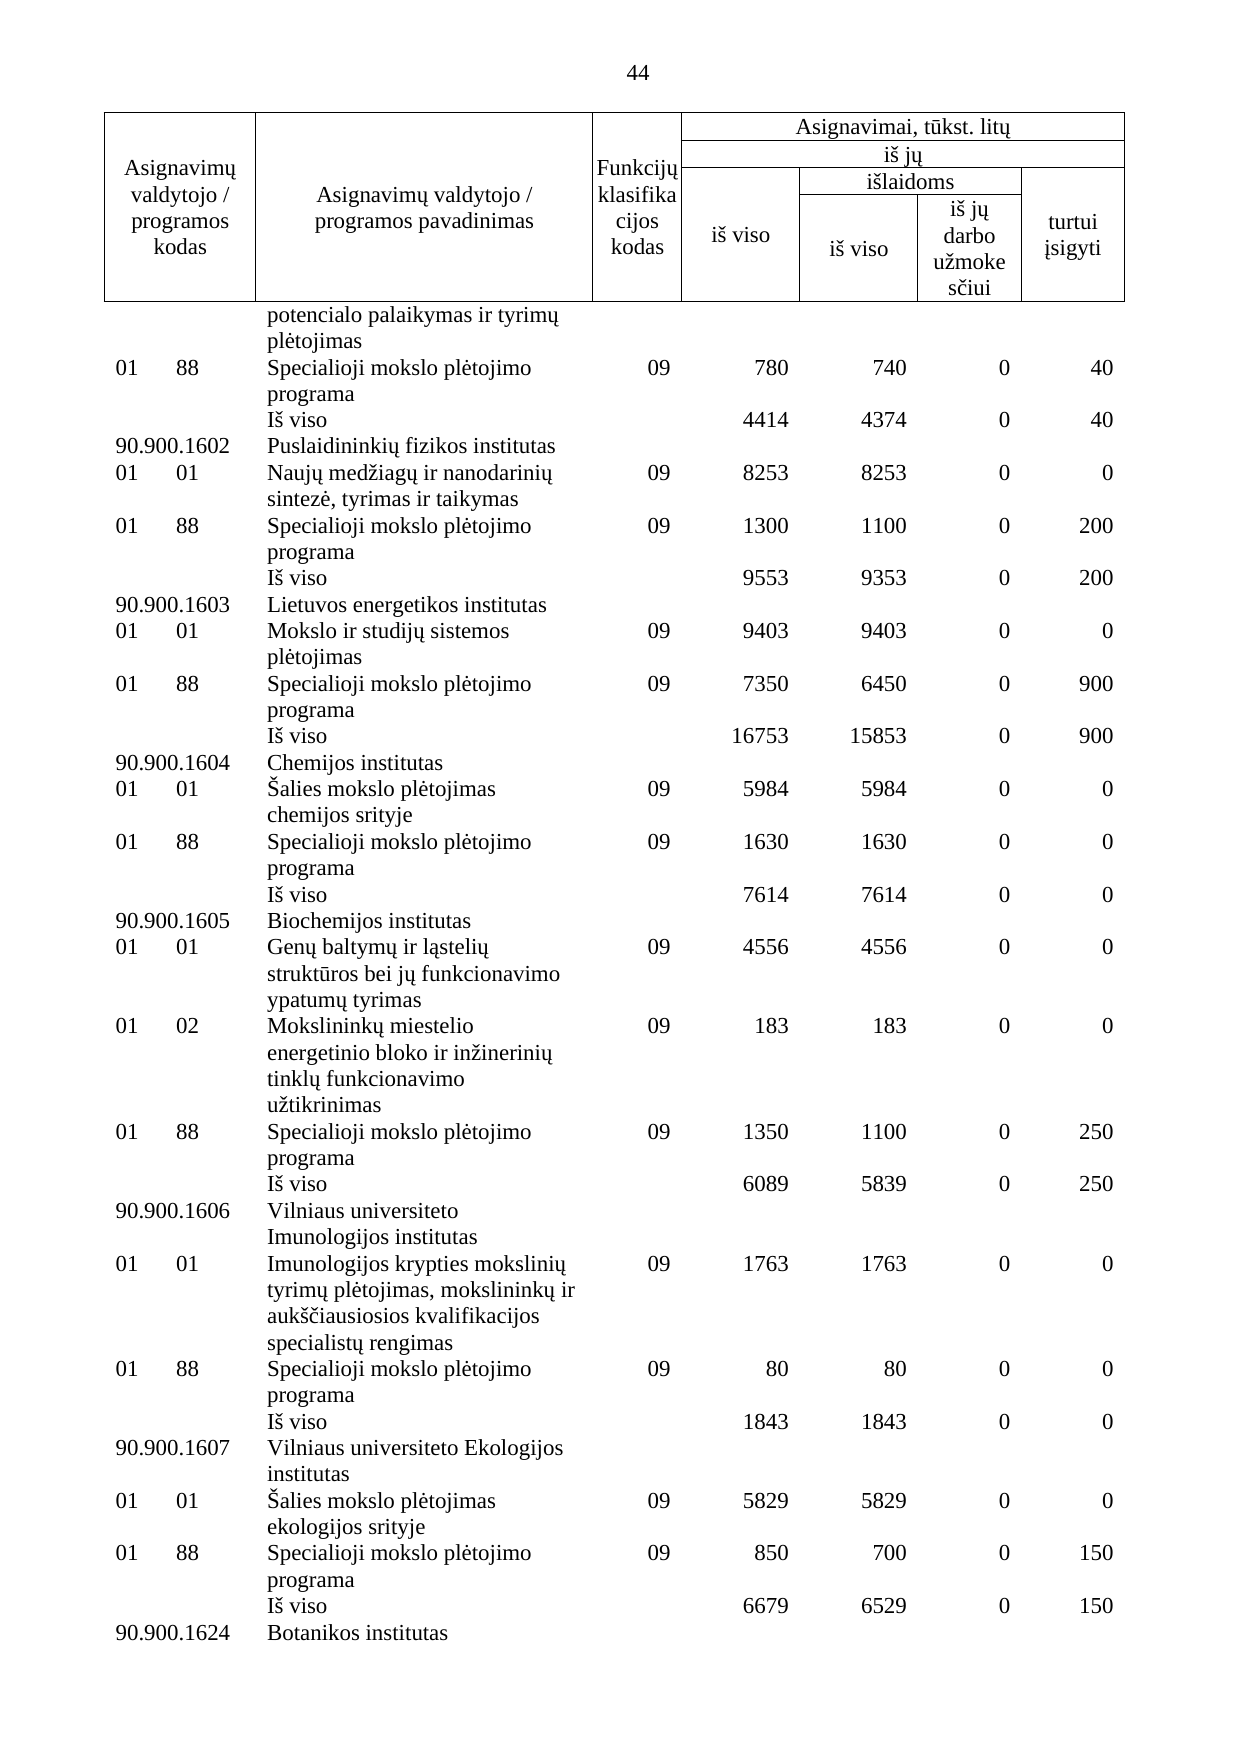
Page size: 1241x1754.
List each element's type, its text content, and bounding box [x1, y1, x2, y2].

table_cell 0 [918, 512, 1021, 564]
table_cell 88 [165, 1118, 256, 1171]
table_cell Iš viso [256, 1592, 593, 1618]
table_cell [1021, 1197, 1124, 1249]
table_cell [165, 1408, 256, 1434]
table_cell Vilniaus universiteto Imunologijos institutas [256, 1197, 593, 1249]
table_cell 09 [593, 354, 681, 406]
table_cell potencialo palaikymas ir tyrimų plėtojimas [256, 302, 593, 353]
table_cell [165, 881, 256, 907]
table_cell 09 [593, 617, 681, 670]
table_cell 5829 [800, 1487, 918, 1539]
table_cell [800, 907, 918, 933]
table_cell 0 [918, 406, 1021, 433]
table_cell [918, 749, 1021, 775]
table_cell [681, 1619, 799, 1645]
table_cell Iš viso [256, 406, 593, 433]
table_cell [165, 1171, 256, 1197]
table_cell 150 [1021, 1592, 1124, 1618]
table_cell [593, 907, 681, 933]
table_cell 09 [593, 1118, 681, 1171]
table_cell 0 [1021, 1355, 1124, 1408]
table_cell iš viso [682, 168, 799, 301]
table_cell 0 [918, 354, 1021, 406]
table_cell 183 [800, 1013, 918, 1118]
table_cell 1630 [681, 828, 799, 881]
table_cell [593, 881, 681, 907]
table_cell 90.900.1604 [104, 749, 256, 775]
table_cell [800, 591, 918, 617]
table_cell 09 [593, 1013, 681, 1118]
table_cell 90.900.1607 [104, 1434, 256, 1487]
table_cell Iš viso [256, 1171, 593, 1197]
table_cell [800, 302, 918, 353]
table_cell 09 [593, 1487, 681, 1539]
table_cell 4414 [681, 406, 799, 433]
table_cell [918, 1619, 1021, 1645]
table_cell [104, 881, 164, 907]
table_cell 09 [593, 1355, 681, 1408]
table_cell [165, 564, 256, 591]
table_cell 1763 [800, 1250, 918, 1355]
table_cell [104, 302, 164, 353]
table_cell 01 [165, 617, 256, 670]
table_cell 1300 [681, 512, 799, 564]
table_cell [1021, 433, 1124, 459]
table_cell [104, 1171, 164, 1197]
table_cell [918, 1197, 1021, 1249]
table_cell 0 [918, 775, 1021, 828]
table_cell 0 [1021, 1013, 1124, 1118]
table_cell 1630 [800, 828, 918, 881]
table_cell 0 [918, 1408, 1021, 1434]
table_cell [681, 749, 799, 775]
table_cell [681, 591, 799, 617]
table_cell 01 [104, 1487, 164, 1539]
table_cell 0 [918, 1487, 1021, 1539]
table_cell Puslaidininkių fizikos institutas [256, 433, 593, 459]
table_cell [918, 907, 1021, 933]
table_cell Chemijos institutas [256, 749, 593, 775]
table_cell 01 [104, 1118, 164, 1171]
table_cell Šalies mokslo plėtojimas chemijos srityje [256, 775, 593, 828]
table_cell [800, 1619, 918, 1645]
table_cell 09 [593, 459, 681, 512]
table_cell 09 [593, 1250, 681, 1355]
table_cell 0 [918, 1592, 1021, 1618]
table_cell 6529 [800, 1592, 918, 1618]
table_cell [593, 1434, 681, 1487]
table_header Asignavimų valdytojo / programos pavadinimas [256, 113, 592, 301]
table_cell [165, 1592, 256, 1618]
table_cell 0 [918, 564, 1021, 591]
table_cell 02 [165, 1013, 256, 1118]
table_cell 5984 [681, 775, 799, 828]
table_cell 200 [1021, 564, 1124, 591]
table_cell 1843 [681, 1408, 799, 1434]
table_cell 01 [104, 933, 164, 1012]
table_cell 200 [1021, 512, 1124, 564]
table_cell Specialioji mokslo plėtojimo programa [256, 354, 593, 406]
table_cell 09 [593, 775, 681, 828]
table_cell 7614 [800, 881, 918, 907]
table_cell 0 [918, 723, 1021, 749]
table_cell 0 [918, 1013, 1021, 1118]
table_cell Specialioji mokslo plėtojimo programa [256, 1355, 593, 1408]
table_cell [800, 433, 918, 459]
table_cell 4556 [681, 933, 799, 1012]
table_cell [593, 1197, 681, 1249]
table_cell 5839 [800, 1171, 918, 1197]
table_cell [1021, 302, 1124, 353]
table_cell [104, 406, 164, 433]
table_cell [593, 591, 681, 617]
table_cell 01 [165, 775, 256, 828]
table_cell iš jų darbo užmokesčiui [918, 195, 1021, 301]
table_cell 0 [918, 617, 1021, 670]
table_cell 0 [1021, 1487, 1124, 1539]
table_cell [1021, 749, 1124, 775]
table_cell 09 [593, 512, 681, 564]
table_cell [165, 723, 256, 749]
table_cell 01 [104, 670, 164, 722]
table_cell 183 [681, 1013, 799, 1118]
table_cell 01 [165, 1250, 256, 1355]
table_cell 01 [165, 1487, 256, 1539]
table_cell 40 [1021, 354, 1124, 406]
table_cell 01 [104, 354, 164, 406]
table_cell 01 [104, 1355, 164, 1408]
table_cell [918, 433, 1021, 459]
table_cell 15853 [800, 723, 918, 749]
table_cell 8253 [800, 459, 918, 512]
table_cell 90.900.1602 [104, 433, 256, 459]
table_cell turtui įsigyti [1022, 168, 1124, 301]
table_cell 6450 [800, 670, 918, 722]
table_cell 01 [104, 1013, 164, 1118]
table_cell 01 [104, 775, 164, 828]
table_cell 250 [1021, 1171, 1124, 1197]
table_cell 0 [918, 881, 1021, 907]
table_cell [593, 406, 681, 433]
table_cell 0 [918, 1171, 1021, 1197]
table_cell 780 [681, 354, 799, 406]
table_cell 1100 [800, 512, 918, 564]
table_cell Imunologijos krypties mokslinių tyrimų plėtojimas, mokslininkų ir aukščiausiosios kvalifikacijos specialistų rengimas [256, 1250, 593, 1355]
table_cell 250 [1021, 1118, 1124, 1171]
table_cell 88 [165, 1540, 256, 1592]
table_cell 01 [104, 1250, 164, 1355]
table_cell 0 [918, 1540, 1021, 1592]
table_cell Mokslo ir studijų sistemos plėtojimas [256, 617, 593, 670]
table_cell 900 [1021, 723, 1124, 749]
table_cell [104, 723, 164, 749]
table_cell [1021, 907, 1124, 933]
table_cell [918, 1434, 1021, 1487]
table_cell 0 [918, 670, 1021, 722]
table_cell 0 [1021, 459, 1124, 512]
table_cell 7614 [681, 881, 799, 907]
table_cell [593, 1592, 681, 1618]
table_cell 90.900.1624 [104, 1619, 256, 1645]
table_cell 1843 [800, 1408, 918, 1434]
table_cell Botanikos institutas [256, 1619, 593, 1645]
table_cell [104, 1408, 164, 1434]
table_cell [800, 1197, 918, 1249]
table_cell 09 [593, 670, 681, 722]
table_cell Vilniaus universiteto Ekologijos institutas [256, 1434, 593, 1487]
table_cell 1763 [681, 1250, 799, 1355]
table_cell 90.900.1603 [104, 591, 256, 617]
table_cell 01 [104, 828, 164, 881]
table_cell 5829 [681, 1487, 799, 1539]
table_header Asignavimai, tūkst. litų [682, 113, 1124, 139]
table_cell [593, 1171, 681, 1197]
table_cell [918, 591, 1021, 617]
table_cell [593, 749, 681, 775]
table_cell Šalies mokslo plėtojimas ekologijos srityje [256, 1487, 593, 1539]
table_cell 40 [1021, 406, 1124, 433]
table_cell 09 [593, 933, 681, 1012]
table_cell 900 [1021, 670, 1124, 722]
table_cell 01 [104, 459, 164, 512]
table_cell 9403 [681, 617, 799, 670]
table_cell 4374 [800, 406, 918, 433]
table_cell [681, 907, 799, 933]
table_cell 01 [104, 1540, 164, 1592]
table_cell [593, 564, 681, 591]
table_cell 09 [593, 828, 681, 881]
table_cell Iš viso [256, 723, 593, 749]
table_cell iš jų [682, 141, 1124, 167]
table_cell Iš viso [256, 881, 593, 907]
table_cell [593, 1619, 681, 1645]
table_cell Lietuvos energetikos institutas [256, 591, 593, 617]
table_cell 88 [165, 1355, 256, 1408]
table_cell 850 [681, 1540, 799, 1592]
table_cell 4556 [800, 933, 918, 1012]
table_cell 0 [918, 1355, 1021, 1408]
table_cell 1100 [800, 1118, 918, 1171]
table_cell [1021, 1619, 1124, 1645]
table_cell 0 [918, 828, 1021, 881]
table_cell [918, 302, 1021, 353]
table_cell 01 [104, 512, 164, 564]
table_cell 0 [1021, 828, 1124, 881]
table_cell [165, 406, 256, 433]
table_cell 0 [1021, 775, 1124, 828]
table_cell Specialioji mokslo plėtojimo programa [256, 828, 593, 881]
table_cell Biochemijos institutas [256, 907, 593, 933]
table_cell 88 [165, 354, 256, 406]
table_cell Specialioji mokslo plėtojimo programa [256, 512, 593, 564]
table_cell 0 [918, 933, 1021, 1012]
table_cell 0 [1021, 1250, 1124, 1355]
table_cell [165, 302, 256, 353]
table_cell 0 [918, 459, 1021, 512]
table_cell 1350 [681, 1118, 799, 1171]
table_cell 5984 [800, 775, 918, 828]
table_cell 88 [165, 512, 256, 564]
table_cell Iš viso [256, 564, 593, 591]
table_cell iš viso [800, 195, 917, 301]
table_cell 0 [1021, 881, 1124, 907]
table_cell 8253 [681, 459, 799, 512]
table_cell 80 [800, 1355, 918, 1408]
table_cell išlaidoms [800, 168, 1021, 194]
table_cell 150 [1021, 1540, 1124, 1592]
table_cell [681, 302, 799, 353]
table_cell Genų baltymų ir ląstelių struktūros bei jų funkcionavimo ypatumų tyrimas [256, 933, 593, 1012]
table_cell 16753 [681, 723, 799, 749]
table_cell Naujų medžiagų ir nanodarinių sintezė, tyrimas ir taikymas [256, 459, 593, 512]
table_cell 9353 [800, 564, 918, 591]
table_cell 0 [1021, 1408, 1124, 1434]
table_cell 88 [165, 828, 256, 881]
table_cell 90.900.1605 [104, 907, 256, 933]
table_cell 0 [1021, 617, 1124, 670]
table_cell Specialioji mokslo plėtojimo programa [256, 1540, 593, 1592]
table_cell [593, 302, 681, 353]
table_cell 0 [918, 1250, 1021, 1355]
table_cell 6679 [681, 1592, 799, 1618]
table_cell [593, 433, 681, 459]
table_cell 0 [918, 1118, 1021, 1171]
table_cell [104, 564, 164, 591]
table_cell 01 [165, 933, 256, 1012]
table_cell [1021, 591, 1124, 617]
table_cell 09 [593, 1540, 681, 1592]
table_cell [681, 1197, 799, 1249]
table_cell [800, 749, 918, 775]
table_cell 6089 [681, 1171, 799, 1197]
table_cell 01 [165, 459, 256, 512]
table_cell Specialioji mokslo plėtojimo programa [256, 1118, 593, 1171]
table_cell Mokslininkų miestelio energetinio bloko ir inžinerinių tinklų funkcionavimo užtikrinimas [256, 1013, 593, 1118]
table_cell 0 [1021, 933, 1124, 1012]
table_cell 9553 [681, 564, 799, 591]
table_cell [1021, 1434, 1124, 1487]
table_header Asignavimų valdytojo / programos kodas [105, 113, 255, 301]
table_cell Specialioji mokslo plėtojimo programa [256, 670, 593, 722]
table_cell 7350 [681, 670, 799, 722]
table_cell 88 [165, 670, 256, 722]
table_header Funkcijų klasifikacijos kodas [593, 113, 681, 301]
table_cell [800, 1434, 918, 1487]
table_cell 700 [800, 1540, 918, 1592]
table_cell [593, 723, 681, 749]
table_cell 80 [681, 1355, 799, 1408]
table_cell Iš viso [256, 1408, 593, 1434]
table_cell 90.900.1606 [104, 1197, 256, 1249]
table_cell [593, 1408, 681, 1434]
table_cell 01 [104, 617, 164, 670]
table_cell [104, 1592, 164, 1618]
table_cell 740 [800, 354, 918, 406]
table_cell [681, 1434, 799, 1487]
table_cell 9403 [800, 617, 918, 670]
table_cell [681, 433, 799, 459]
